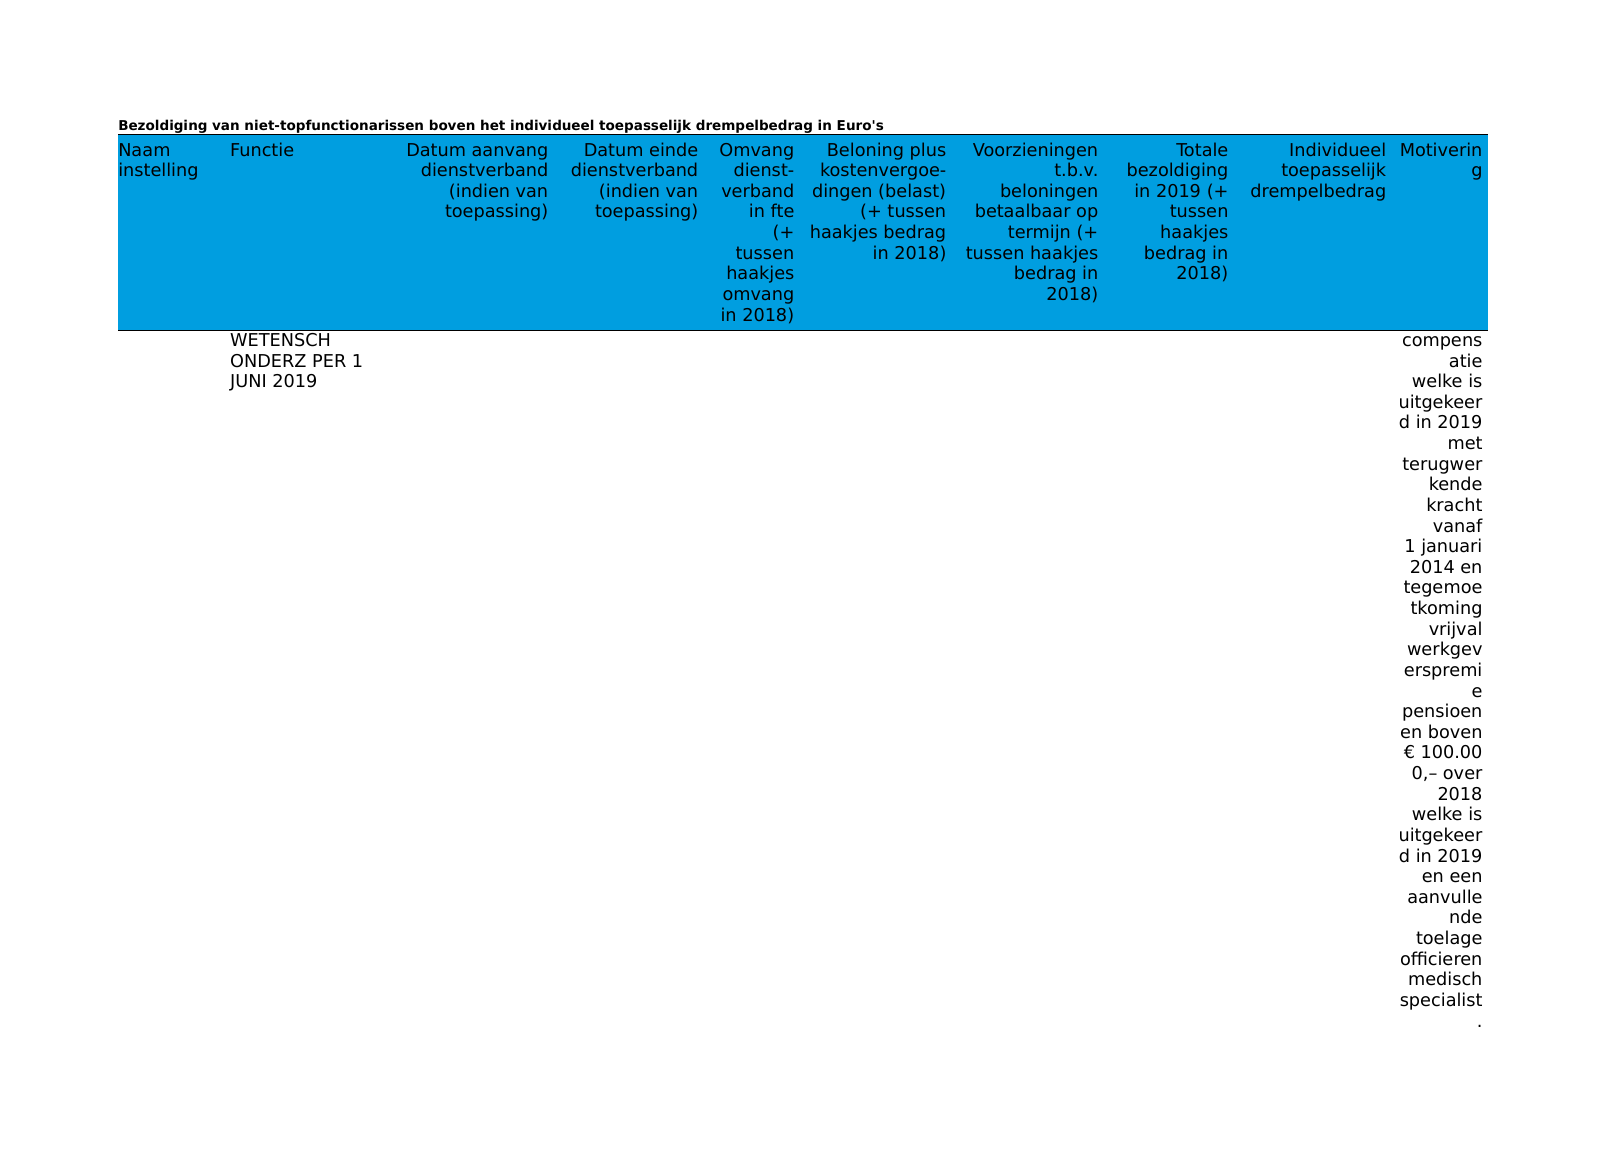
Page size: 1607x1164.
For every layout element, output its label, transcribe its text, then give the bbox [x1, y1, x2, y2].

table_cell [952, 331, 1104, 1031]
table_cell Individueel toepasselijk drempelbedrag [1234, 135, 1392, 330]
table_cell Totale bezoldiging in 2019 (+ tussen haakjes bedrag in 2018) [1104, 135, 1234, 330]
table_cell [118, 331, 224, 1031]
table_cell [1234, 331, 1392, 1031]
table_cell [800, 331, 952, 1031]
table_cell Voorzieningen t.b.v. beloningen betaalbaar op termijn (+ tussen haakjes bedrag in 2018) [952, 135, 1104, 330]
table_cell Functie [224, 135, 398, 330]
table_header Bezoldiging van niet-topfunctionarissen boven het individueel toepasselijk drempelbedrag in Euro's [118, 118, 1488, 134]
table_cell [704, 331, 800, 1031]
table_cell Motivering [1392, 135, 1488, 330]
table_cell [1104, 331, 1234, 1031]
table_cell [554, 331, 704, 1031]
table_cell Beloning plus kostenvergoe-dingen (belast) (+ tussen haakjes bedrag in 2018) [800, 135, 952, 330]
table_cell Datum aanvang dienstverband (indien van toepassing) [398, 135, 554, 330]
table_cell Omvang dienst-verband in fte (+ tussen haakjes omvang in 2018) [704, 135, 800, 330]
table_cell [398, 331, 554, 1031]
table_cell Datum einde dienstverband (indien van toepassing) [554, 135, 704, 330]
table_cell compensatie welke is uitgekeerd in 2019 met terugwerkende kracht vanaf 1 januari 2014 en tegemoetkoming vrijval werkgeverspremie pensioenen boven € 100.000,– over 2018 welke is uitgekeerd in 2019 en een aanvullende toelage officieren medisch specialist. [1392, 331, 1488, 1031]
table_cell Naam instelling [118, 135, 224, 330]
table_cell WETENSCH ONDERZ PER 1 JUNI 2019 [224, 331, 398, 1031]
